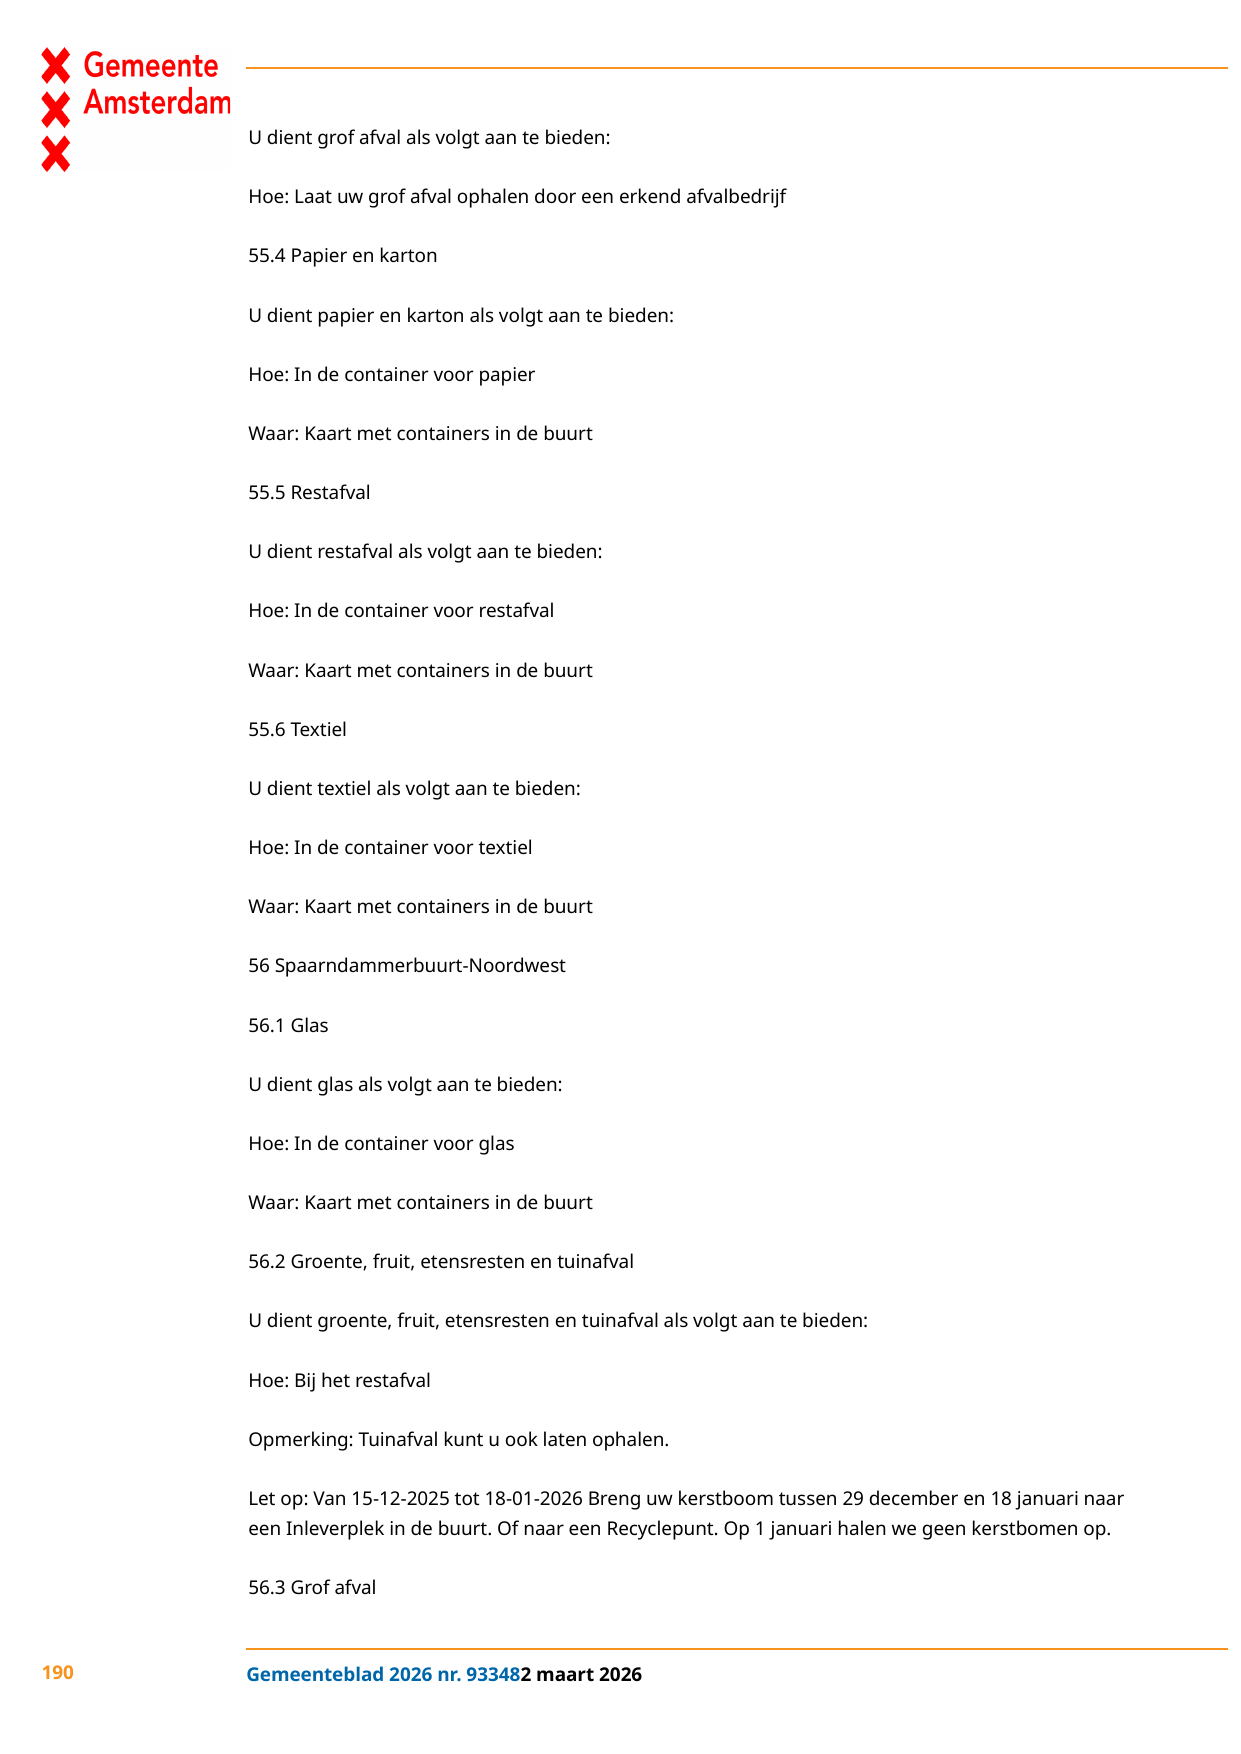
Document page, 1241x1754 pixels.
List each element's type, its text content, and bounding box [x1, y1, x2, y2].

text 56.3 Grof afval [248, 1574, 1152, 1600]
text Hoe: In de container voor papier [248, 361, 1152, 387]
text Waar: Kaart met containers in de buurt [248, 420, 1152, 446]
picture [41, 47, 231, 172]
text U dient grof afval als volgt aan te bieden: [248, 124, 1152, 150]
text 56.2 Groente, fruit, etensresten en tuinafval [248, 1248, 1152, 1274]
text Waar: Kaart met containers in de buurt [248, 893, 1152, 919]
text Hoe: In de container voor glas [248, 1130, 1152, 1156]
text U dient groente, fruit, etensresten en tuinafval als volgt aan te bieden: [248, 1308, 1152, 1333]
text Waar: Kaart met containers in de buurt [248, 657, 1152, 683]
text 56 Spaarndammerbuurt-Noordwest [248, 953, 1152, 978]
text Let op: Van 15-12-2025 tot 18-01-2026 Breng uw kerstboom tussen 29 december en 18 januari naar een Inleverplek in de buurt. Of naar een Recyclepunt. Op 1 januari halen we geen kerstbomen op. [248, 1485, 1152, 1541]
text 55.4 Papier en karton [248, 243, 1152, 268]
text Hoe: Bij het restafval [248, 1367, 1152, 1393]
text U dient papier en karton als volgt aan te bieden: [248, 302, 1152, 328]
text Hoe: In de container voor restafval [248, 598, 1152, 623]
text 55.6 Textiel [248, 716, 1152, 742]
text 56.1 Glas [248, 1012, 1152, 1038]
text U dient textiel als volgt aan te bieden: [248, 775, 1152, 801]
text Opmerking: Tuinafval kunt u ook laten ophalen. [248, 1426, 1152, 1452]
text 55.5 Restafval [248, 479, 1152, 505]
text Hoe: Laat uw grof afval ophalen door een erkend afvalbedrijf [248, 183, 1152, 209]
text Waar: Kaart met containers in de buurt [248, 1189, 1152, 1215]
text U dient restafval als volgt aan te bieden: [248, 538, 1152, 564]
text U dient glas als volgt aan te bieden: [248, 1071, 1152, 1097]
text Hoe: In de container voor textiel [248, 834, 1152, 860]
